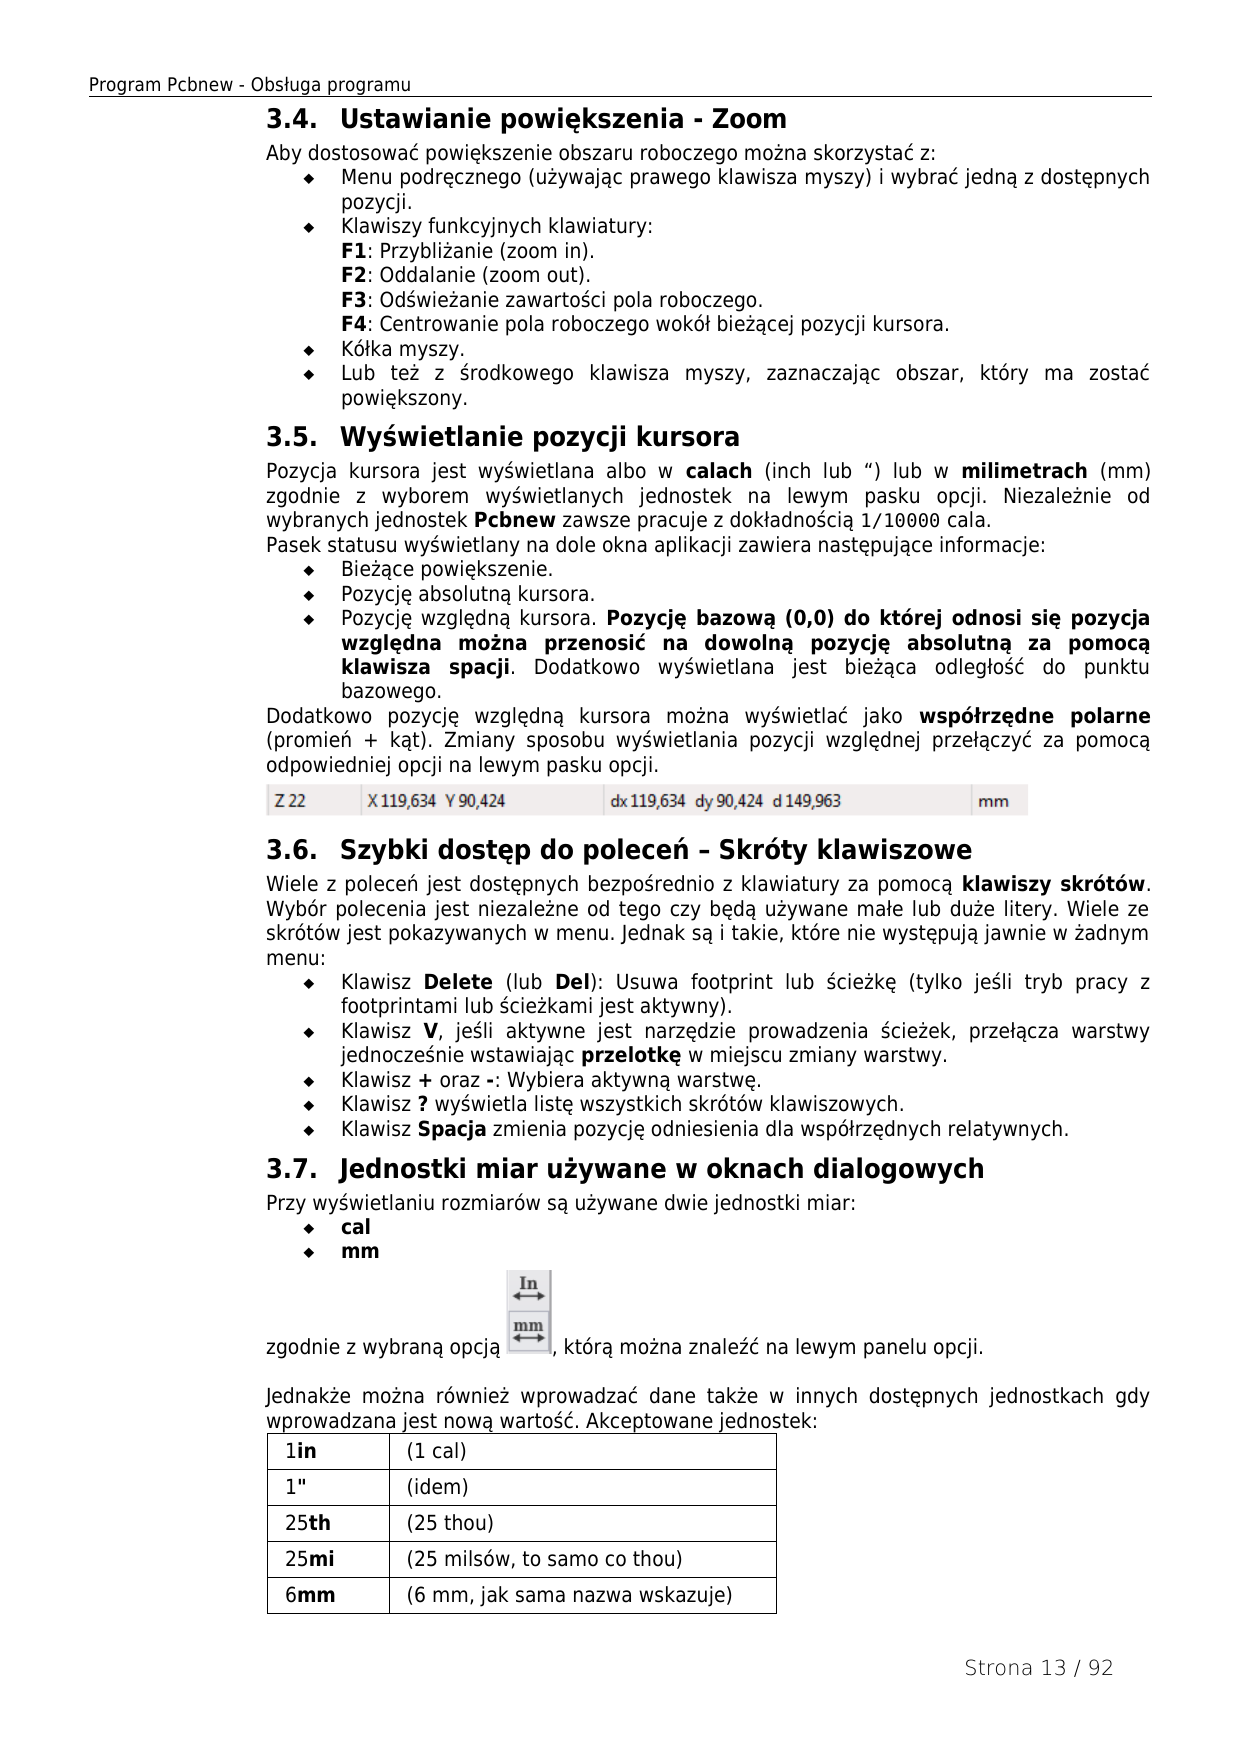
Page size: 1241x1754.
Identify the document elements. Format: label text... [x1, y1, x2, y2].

text Wiele z poleceń jest dostępnych bezpośrednio z klawiatury za pomocą klawiszy skrótów. Wybór polecenia jest niezależne od tego czy będą używane małe lub duże litery. Wiele ze skrótów jest pokazywanych w menu. Jednak są i takie, które nie występują jawnie w żadnym menu: [266, 872, 1152, 970]
list Klawisz + oraz -: Wybiera aktywną warstwę. [303, 1068, 1152, 1092]
subtitle Wyświetlanie pozycji kursora [266, 422, 1152, 453]
picture [265, 783, 1029, 817]
text Przy wyświetlaniu rozmiarów są używane dwie jednostki miar: [266, 1191, 1152, 1215]
list Klawisz Delete (lub Del): Usuwa footprint lub ścieżkę (tylko jeśli tryb pracy z footprintami lub ścieżkami jest aktywny). [303, 970, 1152, 1019]
subtitle Ustawianie powiększenia - Zoom [266, 103, 1152, 135]
subtitle Jednostki miar używane w oknach dialogowych [266, 1153, 1152, 1184]
table_cell (6 mm, jak sama nazwa wskazuje) [390, 1578, 776, 1613]
table_header (1 cal) [390, 1434, 776, 1469]
list Lub też z środkowego klawisza myszy, zaznaczając obszar, który ma zostać powiększony. [303, 361, 1152, 410]
subtitle Szybki dostęp do poleceń – Skróty klawiszowe [266, 835, 1152, 866]
text Dodatkowo pozycję względną kursora można wyświetlać jako współrzędne polarne (promień + kąt). Zmiany sposobu wyświetlania pozycji względnej przełączyć za pomocą odpowiedniej opcji na lewym pasku opcji. [266, 704, 1152, 777]
table_cell 6mm [268, 1578, 389, 1613]
list cal [303, 1215, 1152, 1239]
list Kółka myszy. [303, 337, 1152, 361]
list mm [303, 1239, 1152, 1264]
text Pasek statusu wyświetlany na dole okna aplikacji zawiera następujące informacje: [266, 533, 1152, 557]
list Klawisz Spacja zmienia pozycję odniesienia dla współrzędnych relatywnych. [303, 1117, 1152, 1141]
table_cell (idem) [390, 1470, 776, 1505]
table_header 1in [268, 1434, 389, 1469]
list Klawiszy funkcyjnych klawiatury: F1: Przybliżanie (zoom in). F2: Oddalanie (zoom out). F3: Odświeżanie zawartości pola roboczego. F4: Centrowanie pola roboczego wokół bieżącej pozycji kursora. [303, 214, 1152, 337]
text zgodnie z wybraną opcją , którą można znaleźć na lewym panelu opcji. [266, 1264, 1152, 1360]
table_cell 1" [268, 1470, 389, 1505]
table_cell (25 thou) [390, 1506, 776, 1541]
text Jednakże można również wprowadzać dane także w innych dostępnych jednostkach gdy wprowadzana jest nową wartość. Akceptowane jednostek: [266, 1384, 1152, 1433]
text Aby dostosować powiększenie obszaru roboczego można skorzystać z: [266, 141, 1152, 165]
list Bieżące powiększenie. [303, 557, 1152, 582]
list Klawisz V, jeśli aktywne jest narzędzie prowadzenia ścieżek, przełącza warstwy jednocześnie wstawiając przelotkę w miejscu zmiany warstwy. [303, 1019, 1152, 1068]
picture [506, 1270, 552, 1354]
table_cell (25 milsów, to samo co thou) [390, 1542, 776, 1577]
list Pozycję względną kursora. Pozycję bazową (0,0) do której odnosi się pozycja względna można przenosić na dowolną pozycję absolutną za pomocą klawisza spacji. Dodatkowo wyświetlana jest bieżąca odległość do punktu bazowego. [303, 606, 1152, 704]
list Menu podręcznego (używając prawego klawisza myszy) i wybrać jedną z dostępnych pozycji. [303, 165, 1152, 214]
list Klawisz ? wyświetla listę wszystkich skrótów klawiszowych. [303, 1092, 1152, 1117]
table_cell 25th [268, 1506, 389, 1541]
table_cell 25mi [268, 1542, 389, 1577]
list Pozycję absolutną kursora. [303, 582, 1152, 606]
text Pozycja kursora jest wyświetlana albo w calach (inch lub “) lub w milimetrach (mm) zgodnie z wyborem wyświetlanych jednostek na lewym pasku opcji. Niezależnie od wybranych jednostek Pcbnew zawsze pracuje z dokładnością 1/10000 cala. [266, 459, 1152, 533]
